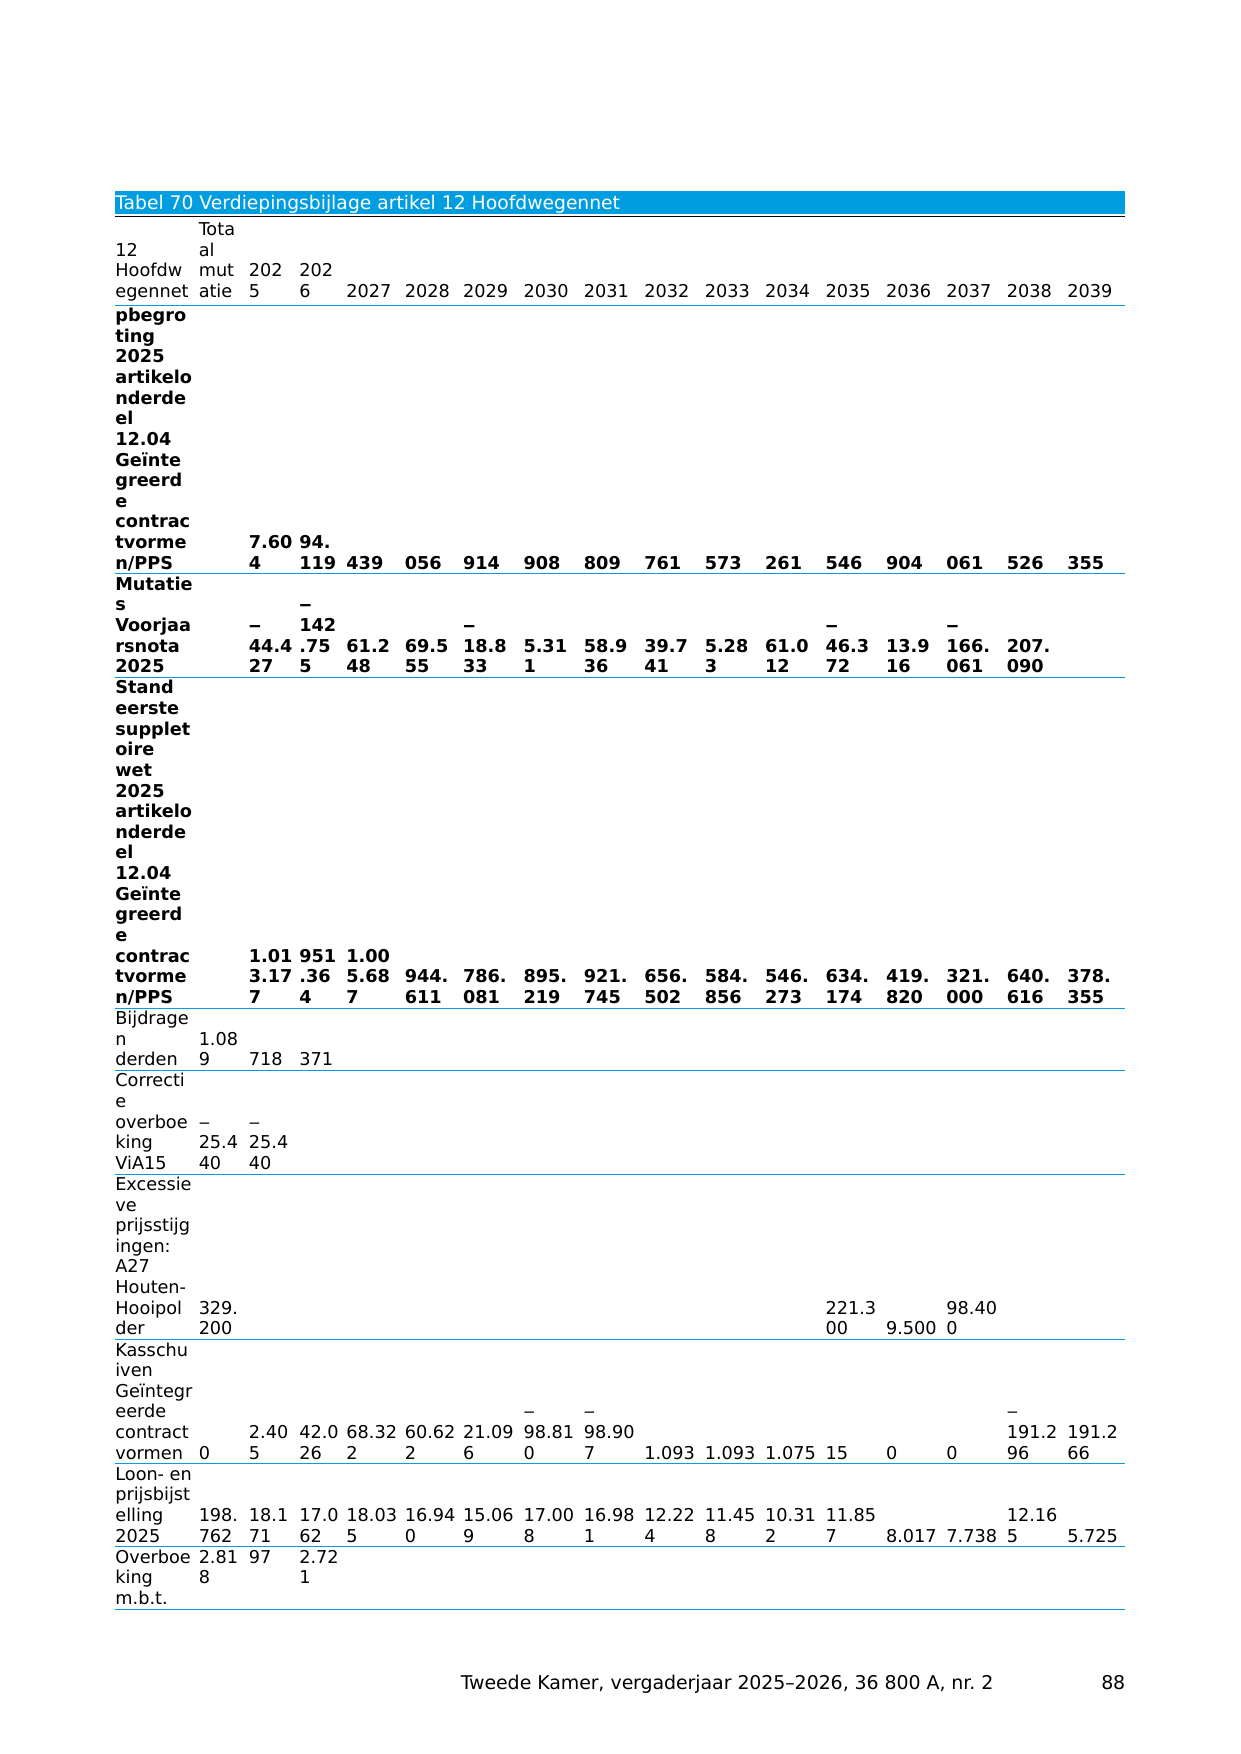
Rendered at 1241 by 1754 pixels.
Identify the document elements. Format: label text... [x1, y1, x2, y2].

table_cell 944.611 [402, 678, 460, 1007]
table_cell 5.311 [520, 574, 581, 677]
table_cell [196, 574, 246, 677]
table_cell 16.940 [402, 1464, 460, 1546]
table_cell [823, 1071, 883, 1173]
table_cell [460, 1071, 520, 1173]
table_cell 951.364 [296, 678, 343, 1007]
table_cell 2033 [702, 217, 762, 304]
table_cell 17.062 [296, 1464, 343, 1546]
table_cell ‒ 98.907 [581, 1340, 641, 1463]
table_cell Excessieve prijsstijgingen: A27 Houten-Hooipolder [115, 1175, 196, 1339]
table_cell 98.400 [943, 1175, 1004, 1339]
table_cell [460, 1009, 520, 1070]
table_cell 94.119 [296, 306, 343, 573]
table_cell 656.502 [641, 678, 702, 1007]
table_cell [1064, 1547, 1125, 1609]
table_cell 0 [943, 1340, 1004, 1463]
table_cell 2025 [246, 217, 296, 304]
table_cell [343, 1547, 402, 1609]
table_cell [1004, 1071, 1064, 1173]
table_cell 18.035 [343, 1464, 402, 1546]
table_cell [762, 1547, 822, 1609]
table_cell [402, 1071, 460, 1173]
table_cell 13.916 [883, 574, 943, 677]
table_cell 634.174 [823, 678, 883, 1007]
table_cell 2032 [641, 217, 702, 304]
table_cell 60.622 [402, 1340, 460, 1463]
table_cell 2028 [402, 217, 460, 304]
table_cell 5.725 [1064, 1464, 1125, 1546]
table_cell Kasschuiven Geïntegreerde contractvormen [115, 1340, 196, 1463]
table_cell 0 [883, 1340, 943, 1463]
table_cell [943, 1009, 1004, 1070]
table_cell 378.355 [1064, 678, 1125, 1007]
table_cell 5.283 [702, 574, 762, 677]
table_cell ‒ 98.810 [520, 1340, 581, 1463]
table_cell [762, 1009, 822, 1070]
table_cell ‒ 191.296 [1004, 1340, 1064, 1463]
table_cell [460, 1547, 520, 1609]
table_cell [343, 1175, 402, 1339]
table_cell 761 [641, 306, 702, 573]
table_cell 2035 [823, 217, 883, 304]
table_cell [762, 1071, 822, 1173]
table_cell 12 Hoofdwegennet [115, 217, 196, 304]
table_cell [702, 1009, 762, 1070]
table_cell 21.096 [460, 1340, 520, 1463]
table_cell 15 [823, 1340, 883, 1463]
table_cell [581, 1071, 641, 1173]
table_cell Totaal mutatie [196, 217, 246, 304]
table_cell 2034 [762, 217, 822, 304]
table_cell 12.224 [641, 1464, 702, 1546]
table_cell [943, 1071, 1004, 1173]
table_cell 895.219 [520, 678, 581, 1007]
table_cell [520, 1071, 581, 1173]
table_cell Mutaties Voorjaarsnota 2025 [115, 574, 196, 677]
table_cell [581, 1175, 641, 1339]
table_cell [343, 1009, 402, 1070]
table_cell 8.017 [883, 1464, 943, 1546]
table_cell ‒ 142.755 [296, 574, 343, 677]
table_cell 69.555 [402, 574, 460, 677]
table_cell 39.741 [641, 574, 702, 677]
table_cell 1.005.687 [343, 678, 402, 1007]
table_cell 2039 [1064, 217, 1125, 304]
table_cell 9.500 [883, 1175, 943, 1339]
table_cell 17.008 [520, 1464, 581, 1546]
table_cell 2.721 [296, 1547, 343, 1609]
table_cell Loon- en prijsbijstelling 2025 [115, 1464, 196, 1546]
table_cell 10.312 [762, 1464, 822, 1546]
table_cell [1004, 1547, 1064, 1609]
table_cell [196, 678, 246, 1007]
table_cell 11.857 [823, 1464, 883, 1546]
table_cell 1.075 [762, 1340, 822, 1463]
table_cell 2036 [883, 217, 943, 304]
table_cell Bijdragen derden [115, 1009, 196, 1070]
table_cell [296, 1175, 343, 1339]
table_cell [1004, 1009, 1064, 1070]
table_cell [343, 1071, 402, 1173]
table_cell [581, 1009, 641, 1070]
table_cell [520, 1009, 581, 1070]
table_cell [883, 1547, 943, 1609]
table_cell ‒ 18.833 [460, 574, 520, 677]
table_cell 809 [581, 306, 641, 573]
table_cell 15.069 [460, 1464, 520, 1546]
table_cell 2027 [343, 217, 402, 304]
table_cell 061 [943, 306, 1004, 573]
table_cell 2026 [296, 217, 343, 304]
table_cell 640.616 [1004, 678, 1064, 1007]
table_cell [196, 306, 246, 573]
table_cell 16.981 [581, 1464, 641, 1546]
table_cell 786.081 [460, 678, 520, 1007]
table_cell [823, 1009, 883, 1070]
table_cell 056 [402, 306, 460, 573]
table_cell ‒ 25.440 [246, 1071, 296, 1173]
table_cell 921.745 [581, 678, 641, 1007]
table_cell 61.248 [343, 574, 402, 677]
table_cell 2.818 [196, 1547, 246, 1609]
table_cell 573 [702, 306, 762, 573]
table_cell ‒ 44.427 [246, 574, 296, 677]
table_cell 42.026 [296, 1340, 343, 1463]
table_cell [460, 1175, 520, 1339]
table_cell 11.458 [702, 1464, 762, 1546]
table_cell 7.604 [246, 306, 296, 573]
table_cell [402, 1175, 460, 1339]
table_cell 1.093 [702, 1340, 762, 1463]
table_cell 914 [460, 306, 520, 573]
table_cell 904 [883, 306, 943, 573]
table_cell 18.171 [246, 1464, 296, 1546]
table_cell 1.089 [196, 1009, 246, 1070]
table_cell 1.093 [641, 1340, 702, 1463]
table_cell 2029 [460, 217, 520, 304]
table_cell 261 [762, 306, 822, 573]
table_cell [641, 1071, 702, 1173]
table_cell [823, 1547, 883, 1609]
table_cell [641, 1009, 702, 1070]
table_cell 371 [296, 1009, 343, 1070]
table_cell 58.936 [581, 574, 641, 677]
table_cell [246, 1175, 296, 1339]
table_cell [520, 1175, 581, 1339]
table_cell 526 [1004, 306, 1064, 573]
table_cell 2038 [1004, 217, 1064, 304]
table_cell [520, 1547, 581, 1609]
table_cell 908 [520, 306, 581, 573]
table_cell [702, 1547, 762, 1609]
table_cell ‒ 166.061 [943, 574, 1004, 677]
table_cell ‒ 25.440 [196, 1071, 246, 1173]
table_cell 2.405 [246, 1340, 296, 1463]
table_cell [641, 1547, 702, 1609]
table_cell 2031 [581, 217, 641, 304]
table_cell [883, 1071, 943, 1173]
table_cell 12.165 [1004, 1464, 1064, 1546]
table_cell [762, 1175, 822, 1339]
table_cell 1.013.177 [246, 678, 296, 1007]
table_cell 321.000 [943, 678, 1004, 1007]
table_cell Correctie overboeking ViA15 [115, 1071, 196, 1173]
table_cell 2037 [943, 217, 1004, 304]
table_cell 97 [246, 1547, 296, 1609]
table_cell [943, 1547, 1004, 1609]
table_cell 718 [246, 1009, 296, 1070]
table_cell [702, 1071, 762, 1173]
table_cell 7.738 [943, 1464, 1004, 1546]
table_cell 198.762 [196, 1464, 246, 1546]
table_cell 584.856 [702, 678, 762, 1007]
table_cell [1064, 1175, 1125, 1339]
table_cell [1064, 1071, 1125, 1173]
table_cell 355 [1064, 306, 1125, 573]
table_cell Overboeking m.b.t. [115, 1547, 196, 1609]
table_cell 439 [343, 306, 402, 573]
table_cell [402, 1009, 460, 1070]
table_cell 61.012 [762, 574, 822, 677]
table_cell pbegroting 2025 artikelonderdeel 12.04 Geïntegreerde contractvormen/PPS [115, 306, 196, 573]
table_cell [641, 1175, 702, 1339]
table_cell 419.820 [883, 678, 943, 1007]
table_cell 221.300 [823, 1175, 883, 1339]
table_cell 68.322 [343, 1340, 402, 1463]
table_cell [1064, 574, 1125, 677]
table_cell [581, 1547, 641, 1609]
table_cell ‒ 46.372 [823, 574, 883, 677]
table_cell 191.266 [1064, 1340, 1125, 1463]
table_cell 2030 [520, 217, 581, 304]
table_cell 329.200 [196, 1175, 246, 1339]
table_cell [1064, 1009, 1125, 1070]
table_cell [702, 1175, 762, 1339]
table_cell [296, 1071, 343, 1173]
table_cell [1004, 1175, 1064, 1339]
table_cell 207.090 [1004, 574, 1064, 677]
table_cell 546 [823, 306, 883, 573]
table_cell Stand eerste suppletoire wet 2025 artikelonderdeel 12.04 Geïntegreerde contractvormen/PPS [115, 678, 196, 1007]
table_cell 546.273 [762, 678, 822, 1007]
table_cell [402, 1547, 460, 1609]
table_cell [883, 1009, 943, 1070]
table_cell 0 [196, 1340, 246, 1463]
